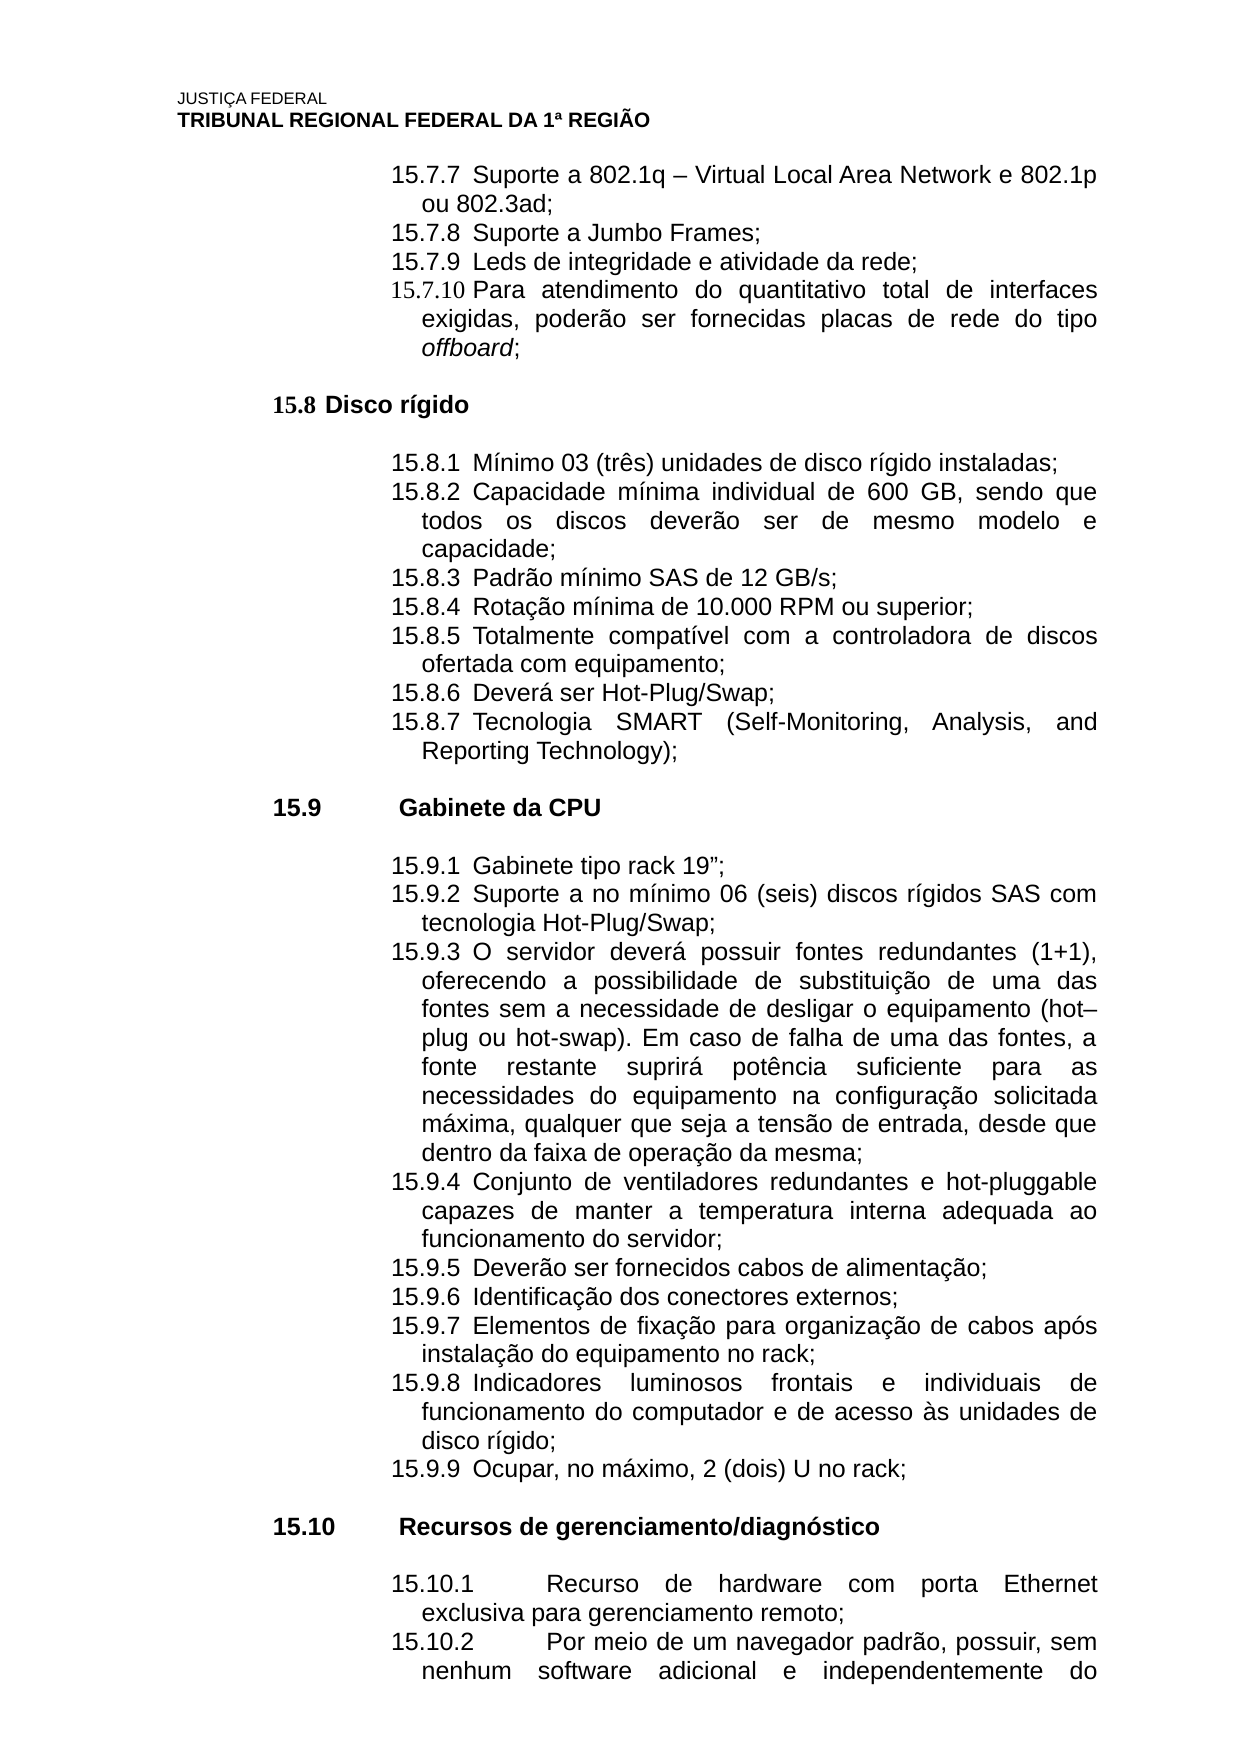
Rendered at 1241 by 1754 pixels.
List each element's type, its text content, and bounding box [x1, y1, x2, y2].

list O servidor deverá possuir fontes redundantes (1+1), oferecendo a possibilidade de substituição de uma das fontes sem a necessidade de desligar o equipamento (hot–plug ou hot-swap). Em caso de falha de uma das fontes, a fonte restante suprirá potência suficiente para as necessidades do equipamento na configuração solicitada máxima, qualquer que seja a tensão de entrada, desde que dentro da faixa de operação da mesma; [384, 937, 1098, 1167]
list Gabinete da CPU [266, 793, 1098, 822]
list Recurso de hardware com porta Ethernet exclusiva para gerenciamento remoto; [384, 1569, 1098, 1627]
list Suporte a no mínimo 06 (seis) discos rígidos SAS com tecnologia Hot-Plug/Swap; [384, 879, 1098, 937]
list Disco rígido [266, 391, 1098, 419]
list Tecnologia SMART (Self-Monitoring, Analysis, and Reporting Technology); [384, 707, 1098, 764]
list Indicadores luminosos frontais e individuais de funcionamento do computador e de acesso às unidades de disco rígido; [384, 1368, 1098, 1454]
list Por meio de um navegador padrão, possuir, sem nenhum software adicional e independentemente do [384, 1627, 1098, 1684]
list Suporte a Jumbo Frames; [384, 218, 1098, 247]
list Rotação mínima de 10.000 RPM ou superior; [384, 592, 1098, 621]
list Suporte a 802.1q – Virtual Local Area Network e 802.1p ou 802.3ad; [384, 160, 1098, 218]
list Conjunto de ventiladores redundantes e hot-pluggable capazes de manter a temperatura interna adequada ao funcionamento do servidor; [384, 1167, 1098, 1253]
list Leds de integridade e atividade da rede; [384, 247, 1098, 275]
list Ocupar, no máximo, 2 (dois) U no rack; [384, 1454, 1098, 1483]
list Deverá ser Hot-Plug/Swap; [384, 678, 1098, 707]
list Gabinete tipo rack 19”; [384, 851, 1098, 879]
list Totalmente compatível com a controladora de discos ofertada com equipamento; [384, 621, 1098, 678]
list Elementos de fixação para organização de cabos após instalação do equipamento no rack; [384, 1311, 1098, 1368]
list Identificação dos conectores externos; [384, 1282, 1098, 1311]
list Deverão ser fornecidos cabos de alimentação; [384, 1253, 1098, 1282]
list Mínimo 03 (três) unidades de disco rígido instaladas; [384, 448, 1098, 477]
list Padrão mínimo SAS de 12 GB/s; [384, 563, 1098, 592]
list Capacidade mínima individual de 600 GB, sendo que todos os discos deverão ser de mesmo modelo e capacidade; [384, 477, 1098, 563]
list Para atendimento do quantitativo total de interfaces exigidas, poderão ser fornecidas placas de rede do tipo offboard; [384, 275, 1098, 362]
list Recursos de gerenciamento/diagnóstico [266, 1512, 1098, 1541]
